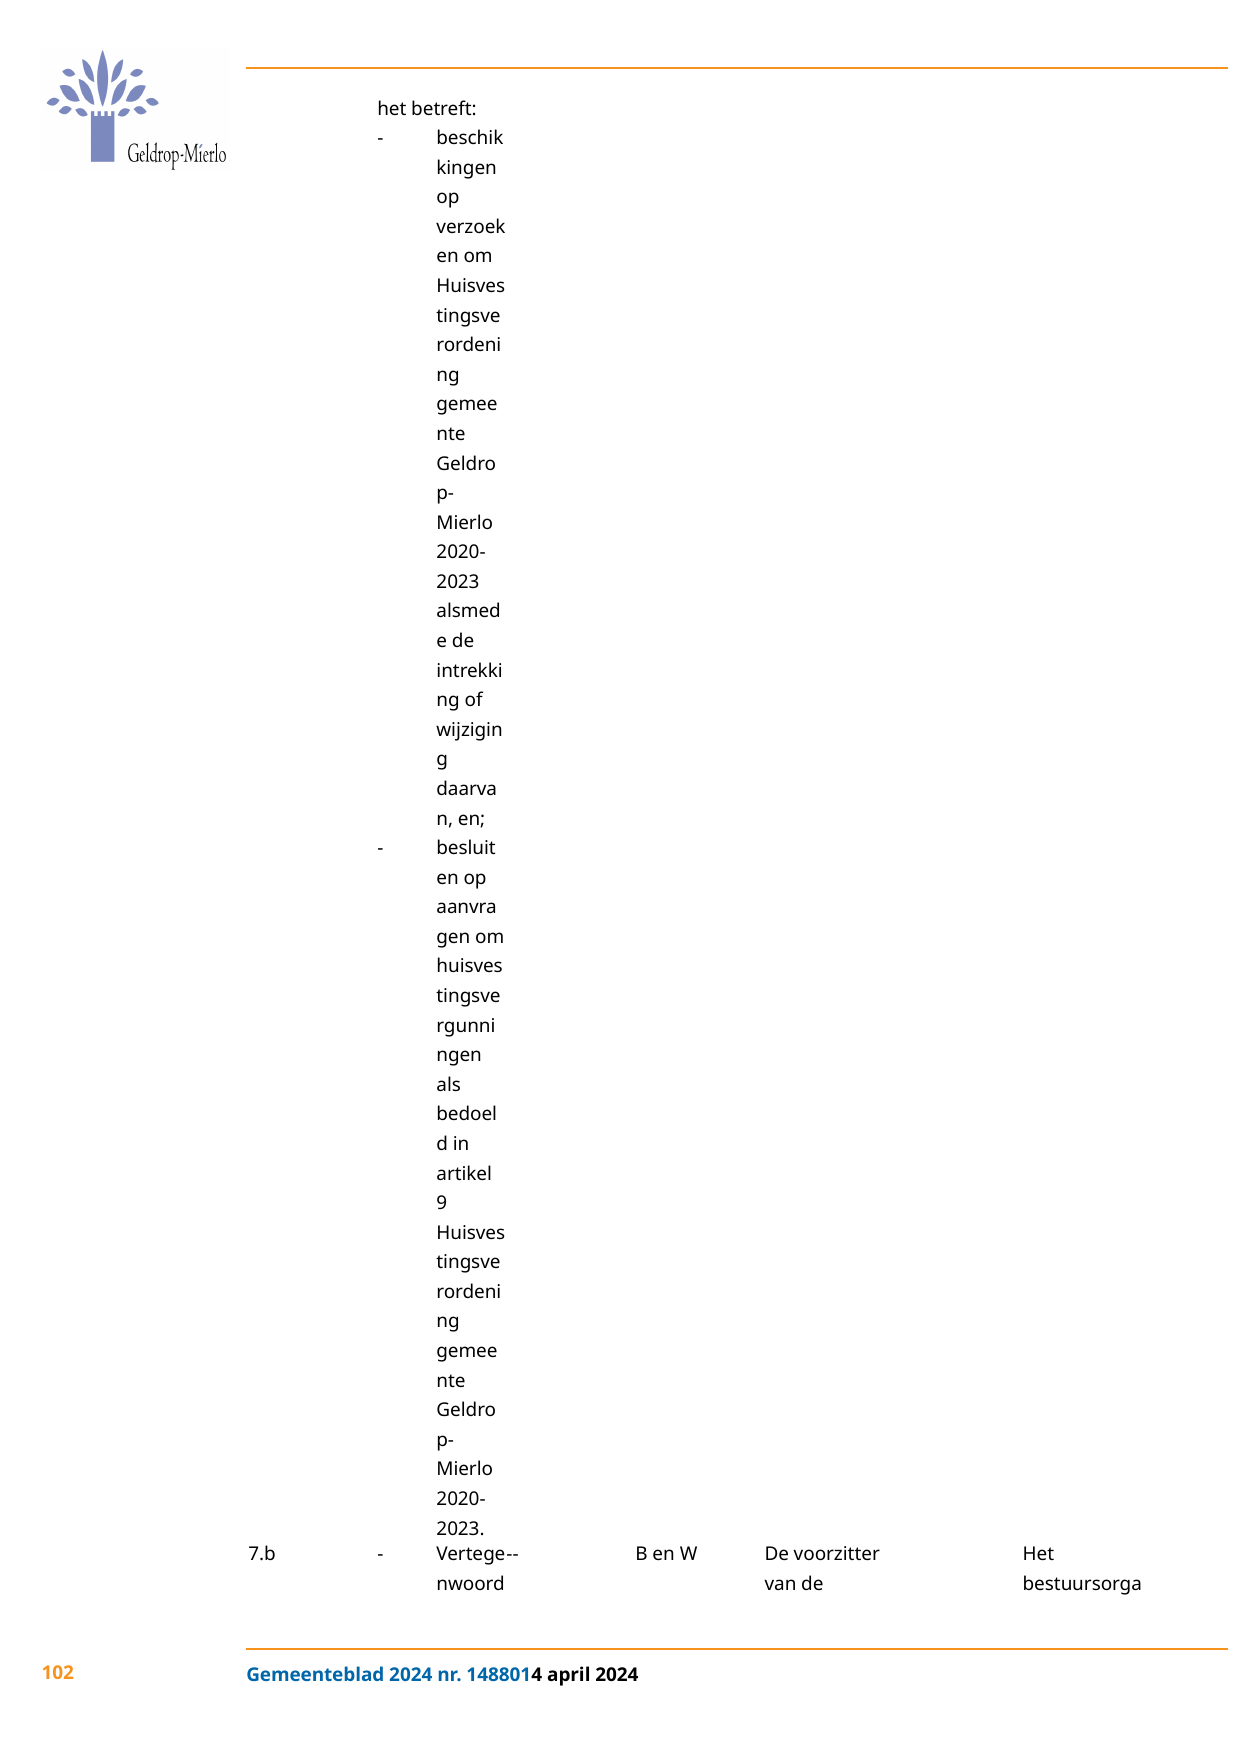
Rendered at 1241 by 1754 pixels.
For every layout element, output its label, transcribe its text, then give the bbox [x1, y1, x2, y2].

table_cell het betreft: beschikkingen op verzoeken om Huisvestingsverordening gemeente Geldrop-Mierlo 2020-2023 alsmede de intrekking of wijziging daarvan, en; besluiten op aanvragen om huisvestingsvergunningen als bedoeld in artikel 9 Huisvestingsverordening gemeente Geldrop-Mierlo 2020-2023. [377, 95, 506, 1541]
table_cell Vertegenwoord [377, 1541, 506, 1596]
table_cell [764, 95, 893, 1541]
table_cell B en W [635, 1541, 764, 1596]
table_cell [894, 95, 1022, 1541]
table_cell [894, 1541, 1022, 1596]
table_cell [1023, 95, 1152, 1541]
picture [41, 47, 231, 172]
table_cell Het bestuursorga [1023, 1541, 1152, 1596]
table_cell De voorzitter van de [764, 1541, 893, 1596]
table_cell [248, 95, 377, 1541]
table_cell 7.b [248, 1541, 377, 1596]
table_cell -- [506, 95, 635, 1541]
table_cell [635, 95, 764, 1541]
table_cell -- [506, 1541, 635, 1596]
